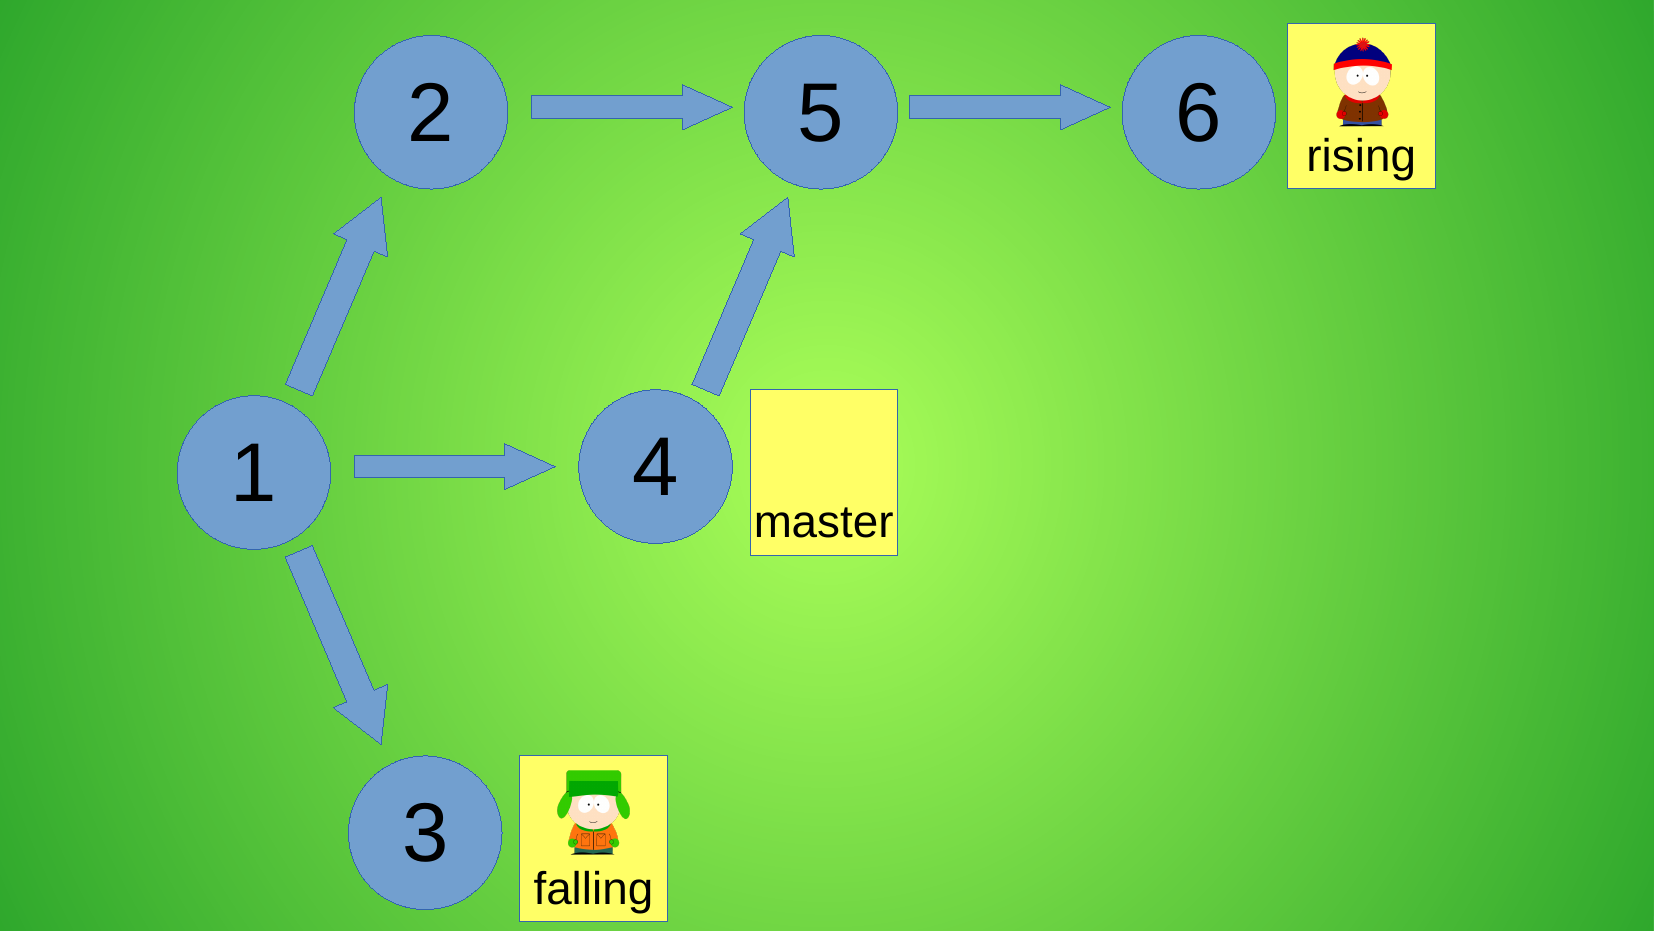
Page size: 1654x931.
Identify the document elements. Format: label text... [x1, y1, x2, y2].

text_box master [750, 389, 898, 556]
picture [1331, 35, 1394, 128]
text_box 5 [744, 35, 898, 190]
text_box [285, 545, 388, 745]
text_box rising [1287, 23, 1436, 189]
text_box 6 [1122, 35, 1276, 190]
picture [555, 767, 632, 857]
text_box [909, 84, 1111, 130]
text_box falling [519, 755, 668, 922]
text_box 1 [177, 395, 331, 550]
text_box [285, 197, 388, 396]
text_box [691, 197, 795, 396]
text_box 4 [578, 389, 733, 544]
text_box 3 [348, 755, 503, 910]
text_box [354, 443, 556, 490]
text_box 2 [354, 35, 508, 190]
text_box [531, 84, 733, 130]
